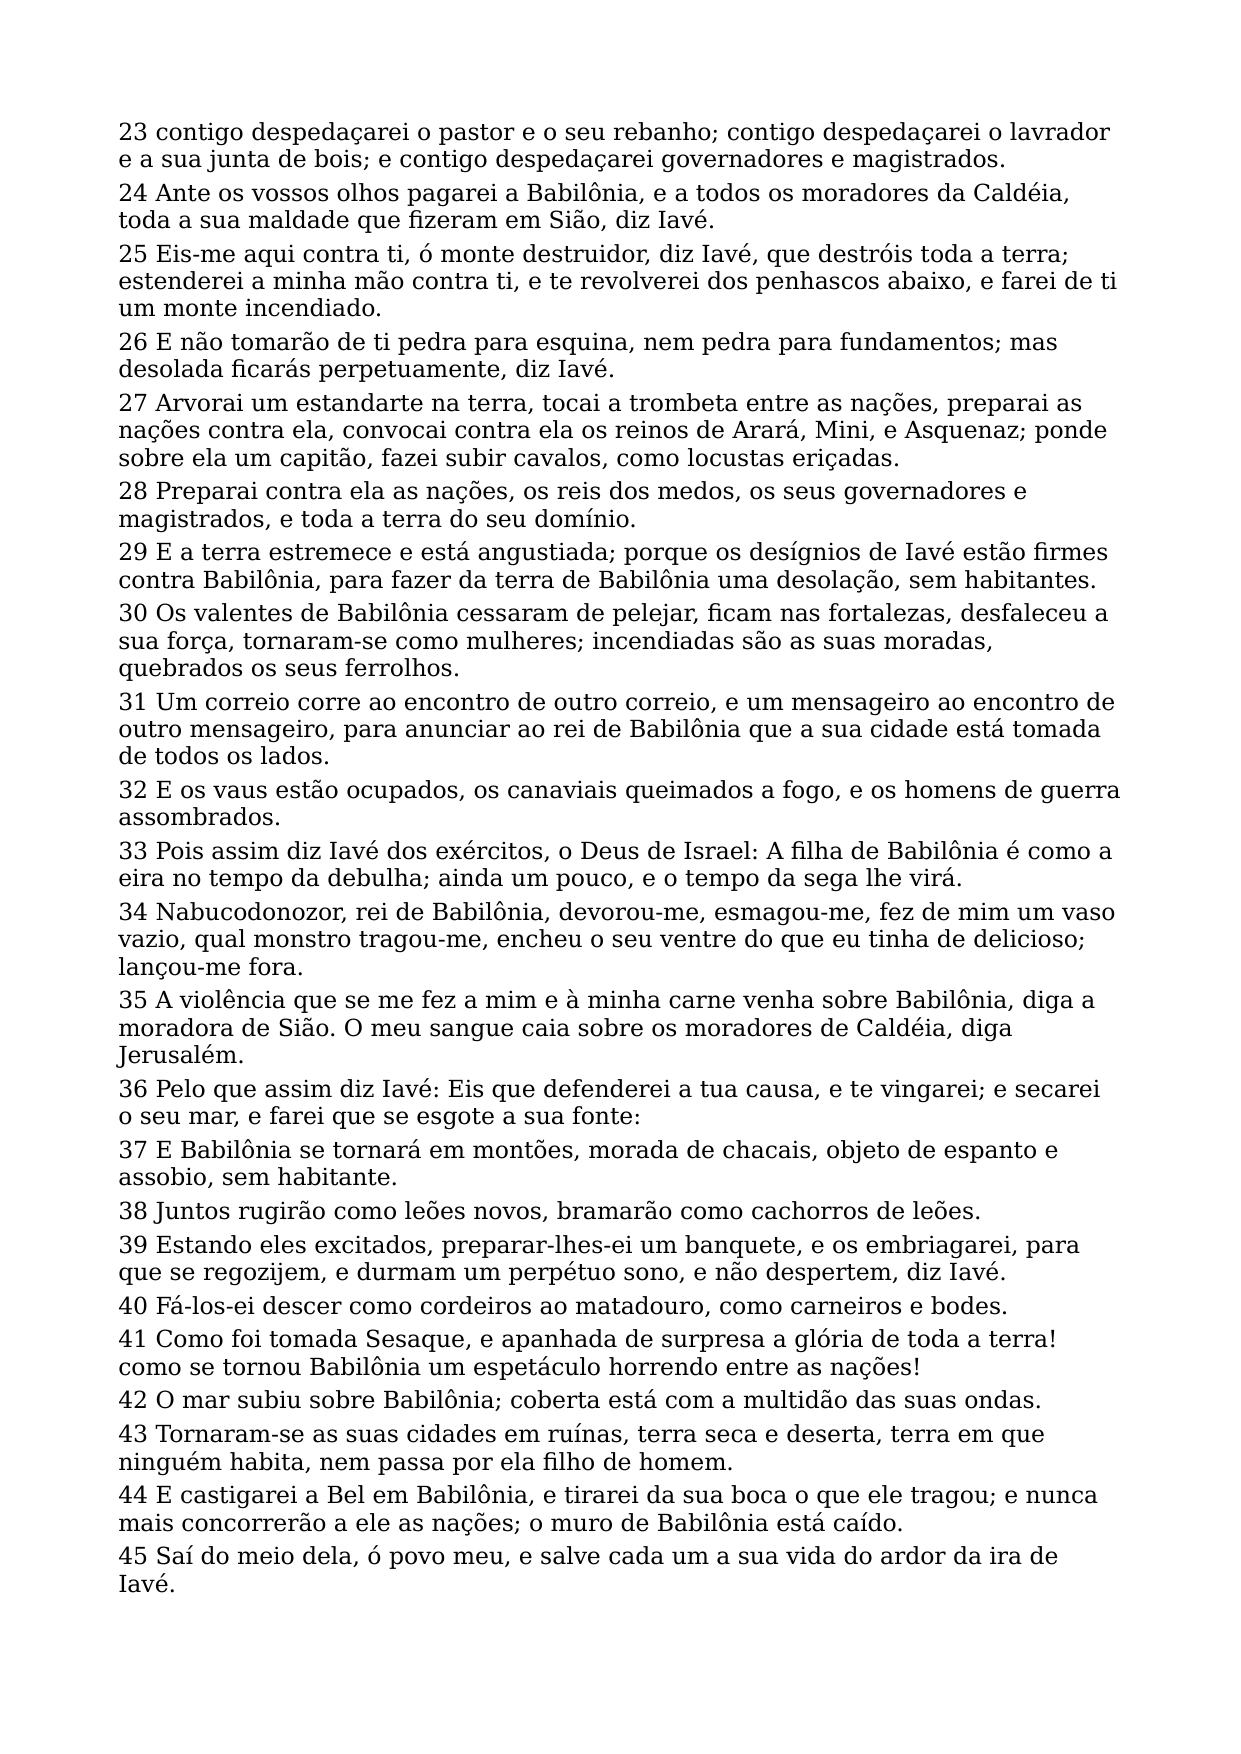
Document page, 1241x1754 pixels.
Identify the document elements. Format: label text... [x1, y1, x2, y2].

text 41 Como foi tomada Sesaque, e apanhada de surpresa a glória de toda a terra! como se tornou Babilônia um espetáculo horrendo entre as nações! [118, 1326, 1122, 1381]
text 44 E castigarei a Bel em Babilônia, e tirarei da sua boca o que ele tragou; e nunca mais concorrerão a ele as nações; o muro de Babilônia está caído. [118, 1482, 1122, 1536]
text 43 Tornaram-se as suas cidades em ruínas, terra seca e deserta, terra em que ninguém habita, nem passa por ela filho de homem. [118, 1421, 1122, 1475]
text 24 Ante os vossos olhos pagarei a Babilônia, e a todos os moradores da Caldéia, toda a sua maldade que fizeram em Sião, diz Iavé. [118, 179, 1122, 234]
text 38 Juntos rugirão como leões novos, bramarão como cachorros de leões. [118, 1197, 1122, 1225]
text 23 contigo despedaçarei o pastor e o seu rebanho; contigo despedaçarei o lavrador e a sua junta de bois; e contigo despedaçarei governadores e magistrados. [118, 118, 1122, 173]
text 27 Arvorai um estandarte na terra, tocai a trombeta entre as nações, preparai as nações contra ela, convocai contra ela os reinos de Arará, Mini, e Asquenaz; ponde sobre ela um capitão, fazei subir cavalos, como locustas eriçadas. [118, 389, 1122, 471]
text 45 Saí do meio dela, ó povo meu, e salve cada um a sua vida do ardor da ira de Iavé. [118, 1543, 1122, 1597]
text 42 O mar subiu sobre Babilônia; coberta está com a multidão das suas ondas. [118, 1387, 1122, 1414]
text 37 E Babilônia se tornará em montões, morada de chacais, objeto de espanto e assobio, sem habitante. [118, 1136, 1122, 1191]
text 32 E os vaus estão ocupados, os canaviais queimados a fogo, e os homens de guerra assombrados. [118, 777, 1122, 831]
text 40 Fá-los-ei descer como cordeiros ao matadouro, como carneiros e bodes. [118, 1292, 1122, 1319]
text 28 Preparai contra ela as nações, os reis dos medos, os seus governadores e magistrados, e toda a terra do seu domínio. [118, 478, 1122, 532]
text 35 A violência que se me fez a mim e à minha carne venha sobre Babilônia, diga a moradora de Sião. O meu sangue caia sobre os moradores de Caldéia, diga Jerusalém. [118, 987, 1122, 1069]
text 30 Os valentes de Babilônia cessaram de pelejar, ficam nas fortalezas, desfaleceu a sua força, tornaram-se como mulheres; incendiadas são as suas moradas, quebrados os seus ferrolhos. [118, 600, 1122, 682]
text 33 Pois assim diz Iavé dos exércitos, o Deus de Israel: A filha de Babilônia é como a eira no tempo da debulha; ainda um pouco, e o tempo da sega lhe virá. [118, 838, 1122, 892]
text 36 Pelo que assim diz Iavé: Eis que defenderei a tua causa, e te vingarei; e secarei o seu mar, e farei que se esgote a sua fonte: [118, 1075, 1122, 1130]
text 25 Eis-me aqui contra ti, ó monte destruidor, diz Iavé, que destróis toda a terra; estenderei a minha mão contra ti, e te revolverei dos penhascos abaixo, e farei de ti um monte incendiado. [118, 240, 1122, 322]
text 26 E não tomarão de ti pedra para esquina, nem pedra para fundamentos; mas desolada ficarás perpetuamente, diz Iavé. [118, 328, 1122, 383]
text 29 E a terra estremece e está angustiada; porque os desígnios de Iavé estão firmes contra Babilônia, para fazer da terra de Babilônia uma desolação, sem habitantes. [118, 539, 1122, 593]
text 31 Um correio corre ao encontro de outro correio, e um mensageiro ao encontro de outro mensageiro, para anunciar ao rei de Babilônia que a sua cidade está tomada de todos os lados. [118, 688, 1122, 770]
text 34 Nabucodonozor, rei de Babilônia, devorou-me, esmagou-me, fez de mim um vaso vazio, qual monstro tragou-me, encheu o seu ventre do que eu tinha de delicioso; lançou-me fora. [118, 899, 1122, 981]
text 39 Estando eles excitados, preparar-lhes-ei um banquete, e os embriagarei, para que se regozijem, e durmam um perpétuo sono, e não despertem, diz Iavé. [118, 1231, 1122, 1286]
